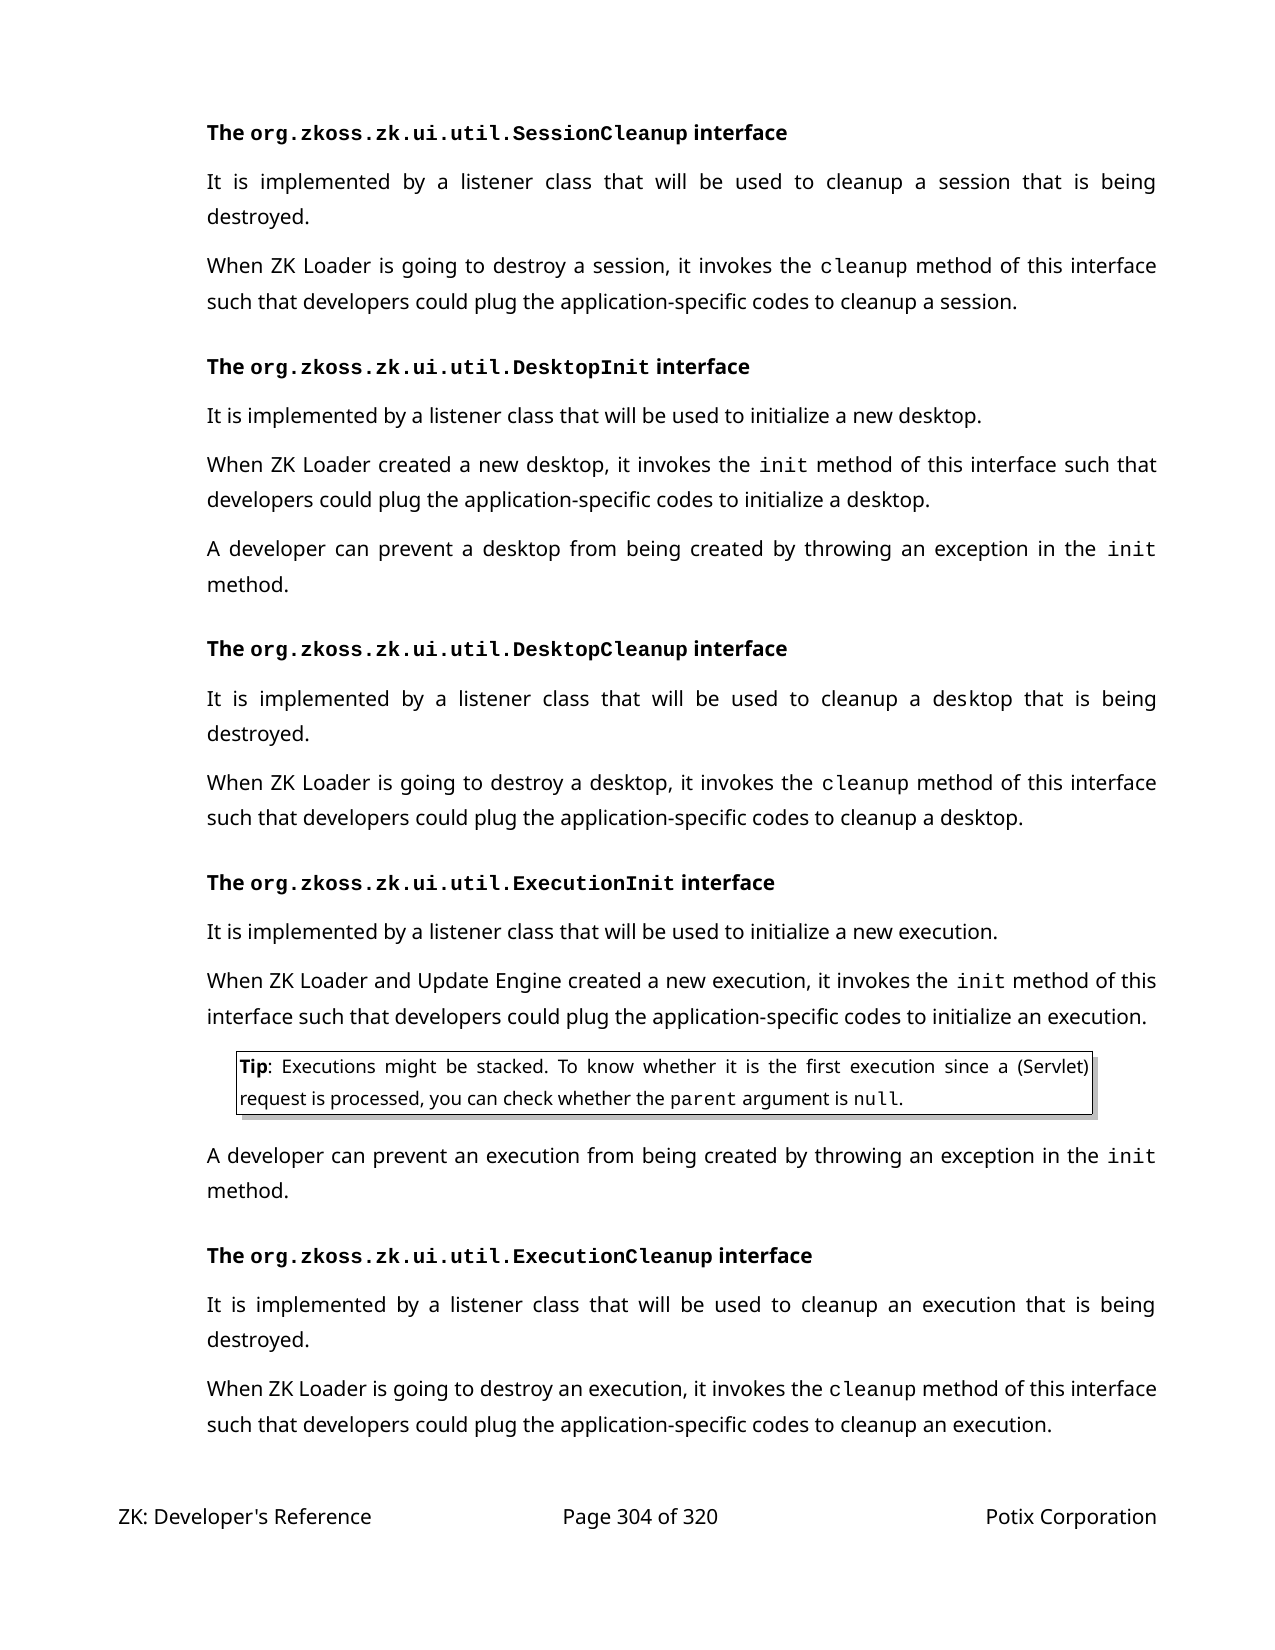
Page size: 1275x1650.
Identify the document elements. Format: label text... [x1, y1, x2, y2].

text It is implemented by a listener class that will be used to cleanup an execution that is being destroyed. [207, 1290, 1157, 1354]
text When ZK Loader created a new desktop, it invokes the init method of this interface such that developers could plug the application-specific codes to initialize a desktop. [207, 450, 1157, 513]
text It is implemented by a listener class that will be used to initialize a new desktop. [207, 401, 1157, 429]
subtitle The org.zkoss.zk.ui.util.DesktopCleanup interface [207, 634, 1157, 663]
subtitle The org.zkoss.zk.ui.util.SessionCleanup interface [207, 118, 1157, 147]
text When ZK Loader is going to destroy an execution, it invokes the cleanup method of this interface such that developers could plug the application-specific codes to cleanup an execution. [207, 1374, 1157, 1438]
text A developer can prevent a desktop from being created by throwing an exception in the init method. [207, 534, 1157, 598]
text When ZK Loader and Update Engine created a new execution, it invokes the init method of this interface such that developers could plug the application-specific codes to initialize an execution. [207, 966, 1157, 1030]
text It is implemented by a listener class that will be used to initialize a new execution. [207, 917, 1157, 946]
subtitle The org.zkoss.zk.ui.util.DesktopInit interface [207, 352, 1157, 380]
text When ZK Loader is going to destroy a session, it invokes the cleanup method of this interface such that developers could plug the application-specific codes to cleanup a session. [207, 251, 1157, 315]
subtitle The org.zkoss.zk.ui.util.ExecutionInit interface [207, 868, 1157, 897]
text Tip: Executions might be stacked. To know whether it is the first execution since a (Servlet) request is processed, you can check whether the parent argument is null. [237, 1052, 1092, 1114]
subtitle The org.zkoss.zk.ui.util.ExecutionCleanup interface [207, 1241, 1157, 1270]
text When ZK Loader is going to destroy a desktop, it invokes the cleanup method of this interface such that developers could plug the application-specific codes to cleanup a desktop. [207, 768, 1157, 832]
text It is implemented by a listener class that will be used to cleanup a desktop that is being destroyed. [207, 684, 1157, 747]
text It is implemented by a listener class that will be used to cleanup a session that is being destroyed. [207, 167, 1157, 231]
text A developer can prevent an execution from being created by throwing an exception in the init method. [207, 1141, 1157, 1204]
